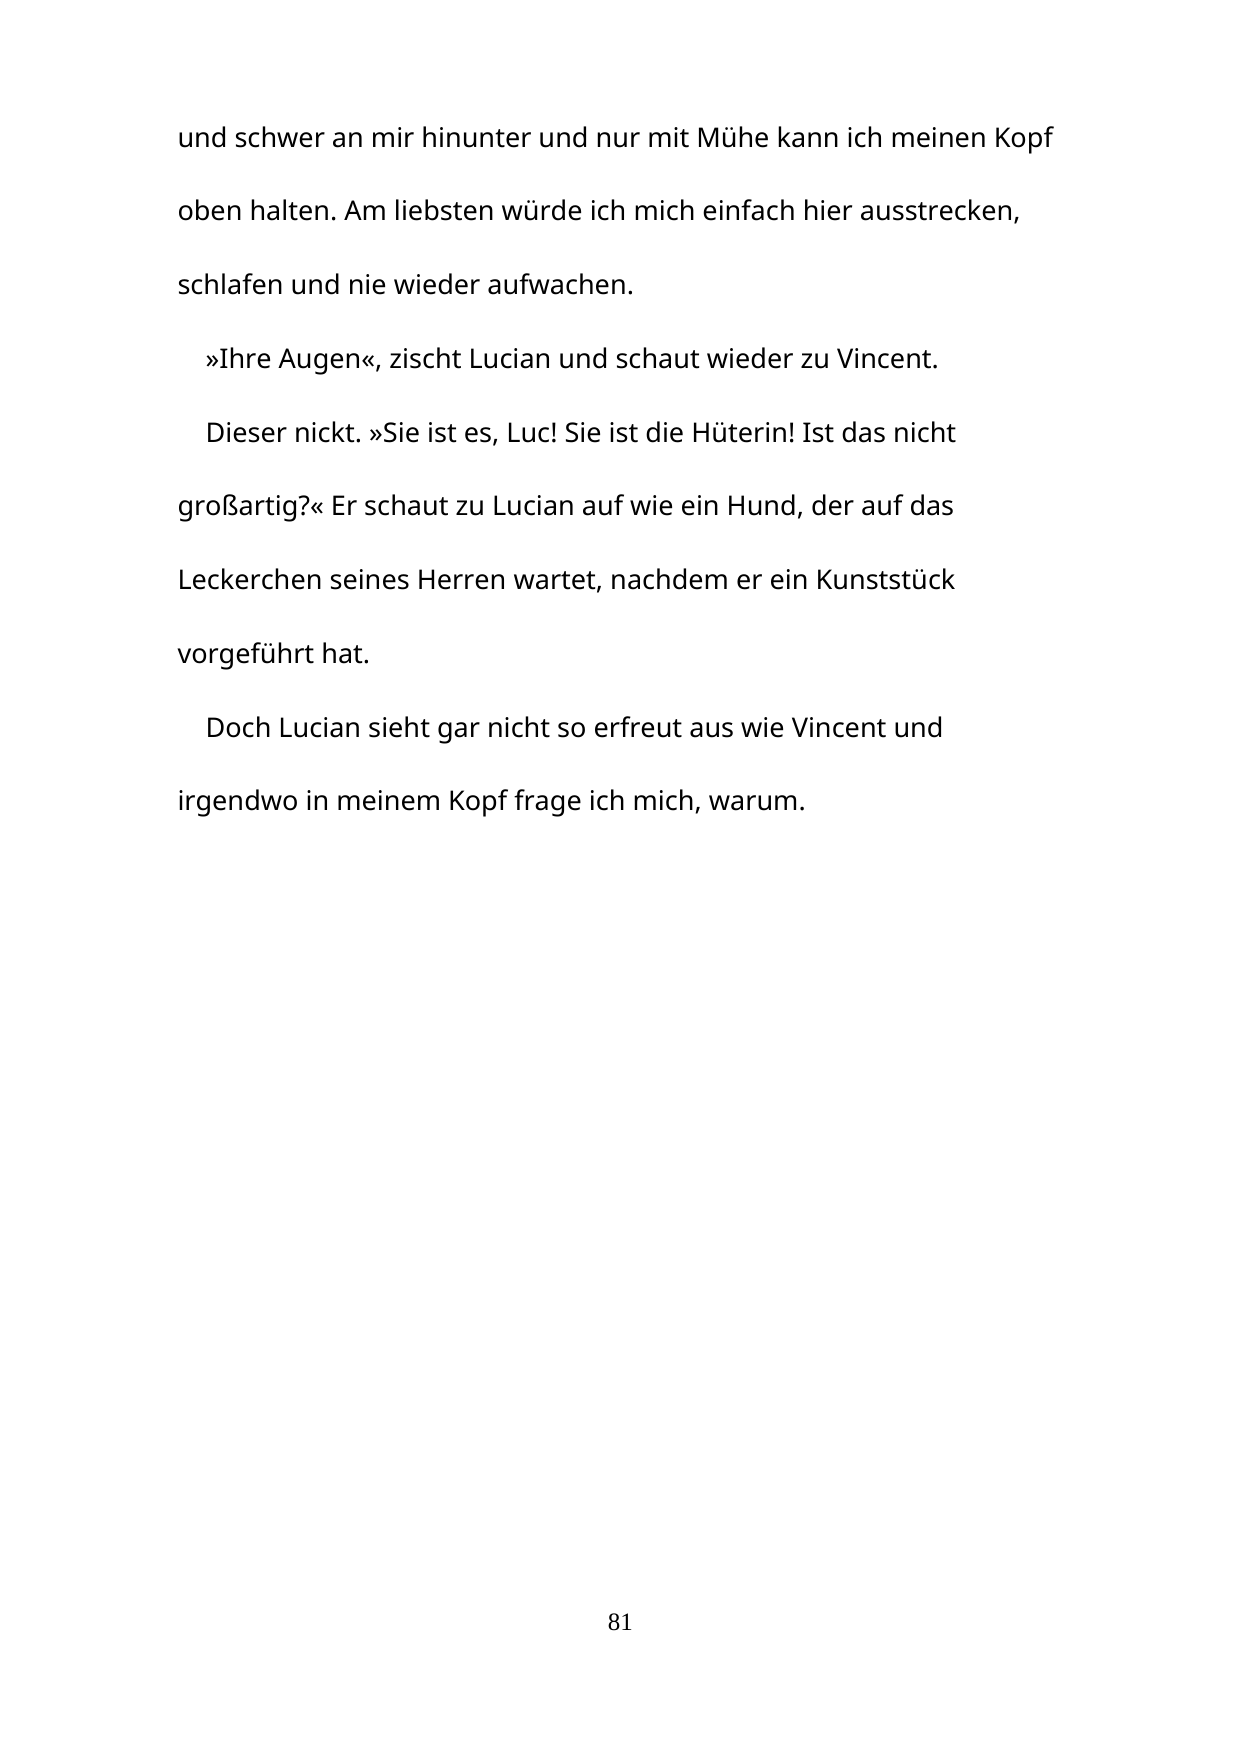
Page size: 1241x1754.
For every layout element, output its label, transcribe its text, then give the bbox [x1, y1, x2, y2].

text »Ihre Augen«, zischt Lucian und schaut wieder zu Vincent. [177, 339, 1063, 376]
text Dieser nickt. »Sie ist es, Luc! Sie ist die Hüterin! Ist das nicht großartig?« Er schaut zu Lucian auf wie ein Hund, der auf das Leckerchen seines Herren wartet, nachdem er ein Kunststück vorgeführt hat. [177, 413, 1063, 671]
text Doch Lucian sieht gar nicht so erfreut aus wie Vincent und irgendwo in meinem Kopf frage ich mich, warum. [177, 708, 1063, 819]
text und schwer an mir hinunter und nur mit Mühe kann ich meinen Kopf oben halten. Am liebsten würde ich mich einfach hier ausstrecken, schlafen und nie wieder aufwachen. [177, 118, 1063, 302]
